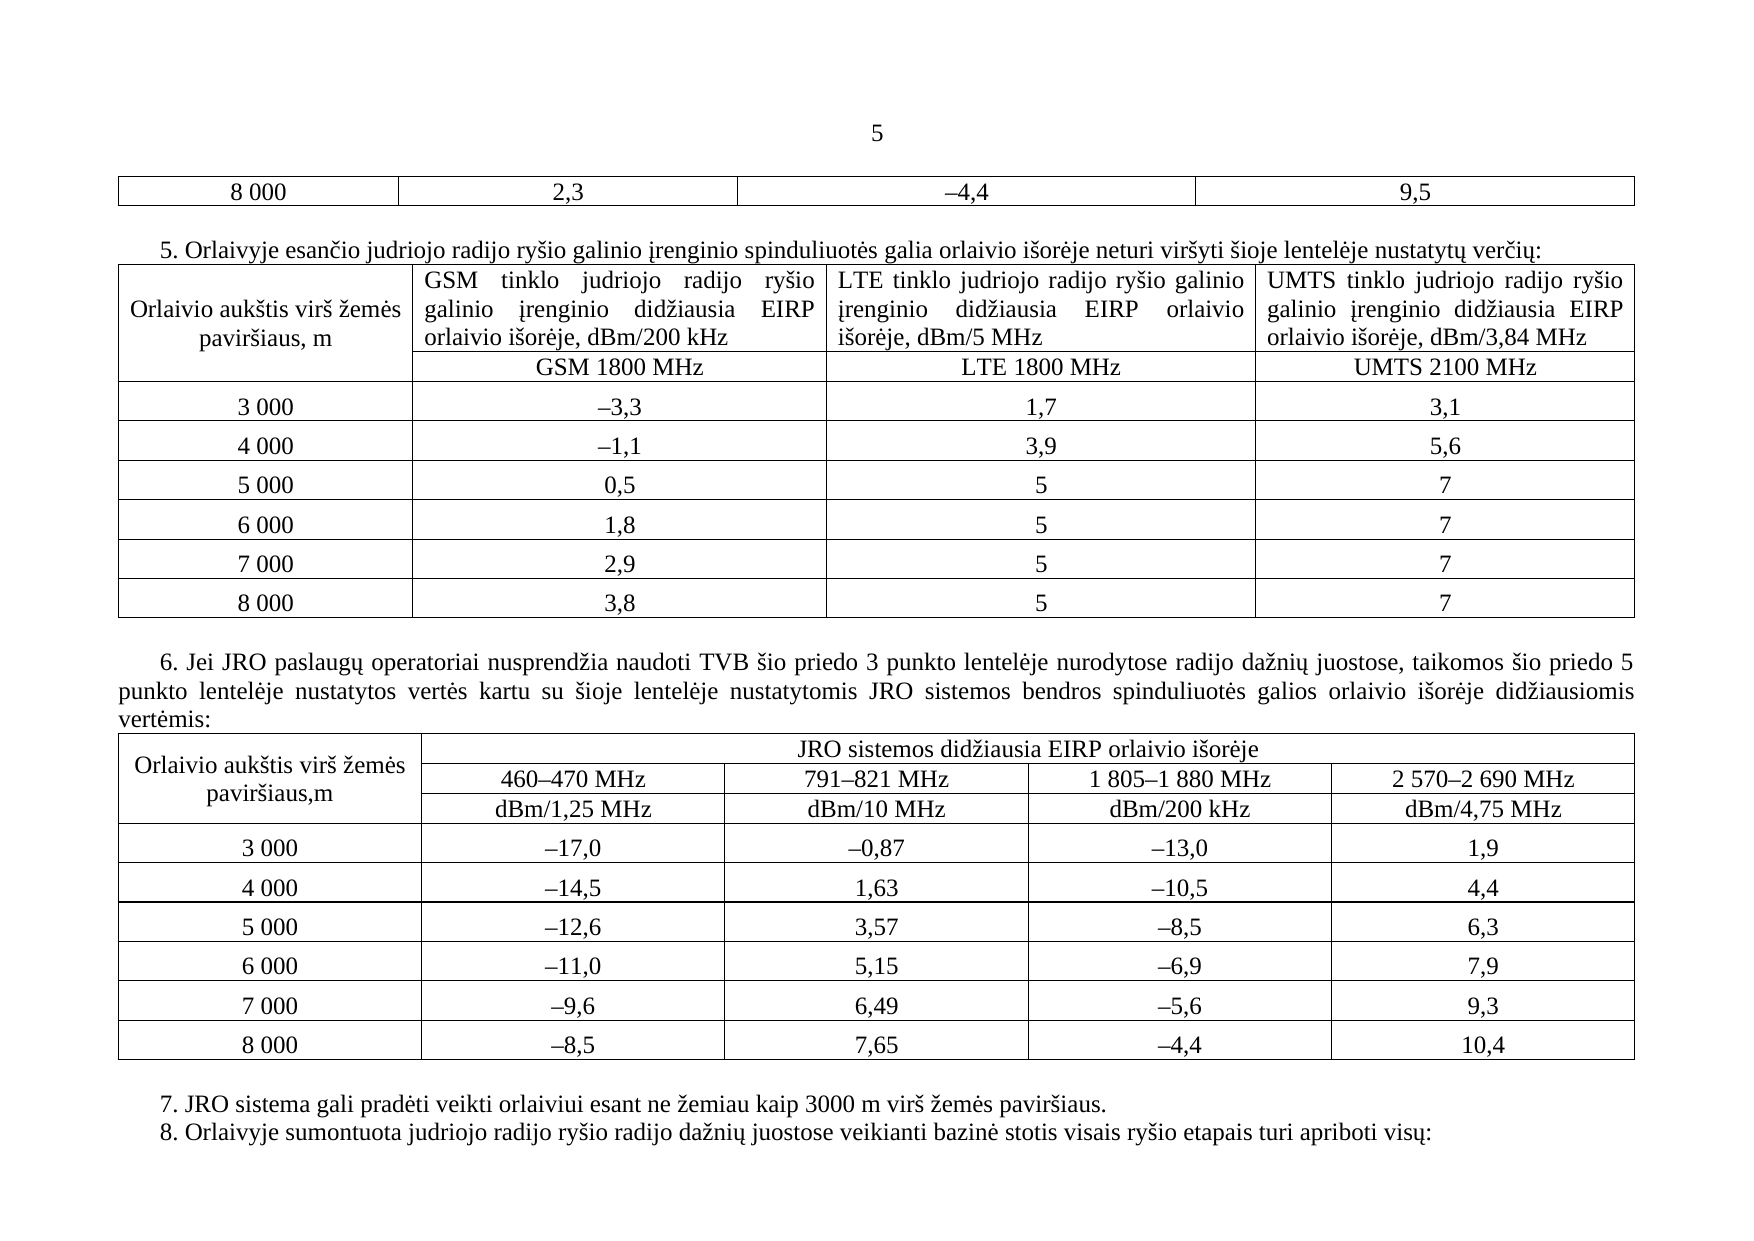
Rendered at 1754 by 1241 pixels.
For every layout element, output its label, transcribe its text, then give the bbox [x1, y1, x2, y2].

table_cell 5,15 [725, 942, 1028, 980]
table_cell –4,4 [738, 177, 1195, 205]
table_header JRO sistemos didžiausia EIRP orlaivio išorėje [422, 734, 1634, 763]
table_cell 791–821 MHz [725, 764, 1028, 793]
table_cell 6,49 [725, 981, 1028, 1019]
table_cell 9,5 [1196, 177, 1634, 205]
table_cell 5 [827, 579, 1255, 617]
table_cell 6 000 [119, 500, 412, 538]
table_cell 6,3 [1332, 903, 1634, 941]
table_cell 10,4 [1332, 1021, 1634, 1059]
table_cell –3,3 [413, 382, 826, 420]
table_cell –11,0 [422, 942, 724, 980]
table_cell –12,6 [422, 903, 724, 941]
table_cell –14,5 [422, 863, 724, 901]
table_cell 3 000 [119, 382, 412, 420]
table_cell 7,9 [1332, 942, 1634, 980]
table_cell 5 [827, 461, 1255, 499]
table_cell 5 [827, 500, 1255, 538]
table_header GSM tinklo judriojo radijo ryšio galinio įrenginio didžiausia EIRP orlaivio išorėje, dBm/200 kHz [413, 265, 826, 351]
table_header UMTS tinklo judriojo radijo ryšio galinio įrenginio didžiausia EIRP orlaivio išorėje, dBm/3,84 MHz [1256, 265, 1634, 351]
table_header Orlaivio aukštis virš žemės paviršiaus, m [119, 265, 412, 381]
table_cell 2,3 [399, 177, 737, 205]
table_cell GSM 1800 MHz [413, 352, 826, 381]
table_cell 1,8 [413, 500, 826, 538]
table_cell 5 [827, 540, 1255, 578]
table_cell 6 000 [119, 942, 421, 980]
table_cell UMTS 2100 MHz [1256, 352, 1634, 381]
table_cell –8,5 [422, 1021, 724, 1059]
text 6. Jei JRO paslaugų operatoriai nusprendžia naudoti TVB šio priedo 3 punkto lentelėje nurodytose radijo dažnių juostose, taikomos šio priedo 5 punkto lentelėje nustatytos vertės kartu su šioje lentelėje nustatytomis JRO sistemos bendros spinduliuotės galios orlaivio išorėje didžiausiomis vertėmis: [118, 647, 1636, 733]
table_cell 7 000 [119, 540, 412, 578]
table_cell 0,5 [413, 461, 826, 499]
table_cell 5 000 [119, 903, 421, 941]
table_cell 7,65 [725, 1021, 1028, 1059]
table_header Orlaivio aukštis virš žemės paviršiaus,m [119, 734, 421, 823]
table_cell LTE 1800 MHz [827, 352, 1255, 381]
table_cell dBm/1,25 MHz [422, 794, 724, 823]
table_cell –1,1 [413, 421, 826, 460]
text 8. Orlaivyje sumontuota judriojo radijo ryšio radijo dažnių juostose veikianti bazinė stotis visais ryšio etapais turi apriboti visų: [118, 1117, 1636, 1146]
table_cell 4 000 [119, 421, 412, 460]
table_cell 4 000 [119, 863, 421, 901]
table_cell 460–470 MHz [422, 764, 724, 793]
table_cell –10,5 [1029, 863, 1331, 901]
text 7. JRO sistema gali pradėti veikti orlaiviui esant ne žemiau kaip 3000 m virš žemės paviršiaus. [118, 1089, 1636, 1117]
table_cell 1 805–1 880 MHz [1029, 764, 1331, 793]
table_cell –0,87 [725, 824, 1028, 862]
table_cell 7 [1256, 461, 1634, 499]
table_cell –8,5 [1029, 903, 1331, 941]
table_cell 1,7 [827, 382, 1255, 420]
text 5. Orlaivyje esančio judriojo radijo ryšio galinio įrenginio spinduliuotės galia orlaivio išorėje neturi viršyti šioje lentelėje nustatytų verčių: [118, 235, 1636, 264]
table_cell 7 000 [119, 981, 421, 1019]
table_cell 4,4 [1332, 863, 1634, 901]
table_cell –4,4 [1029, 1021, 1331, 1059]
table_cell –17,0 [422, 824, 724, 862]
table_cell dBm/10 MHz [725, 794, 1028, 823]
table_cell –6,9 [1029, 942, 1331, 980]
table_cell 8 000 [119, 579, 412, 617]
table_cell 1,63 [725, 863, 1028, 901]
table_cell 3,57 [725, 903, 1028, 941]
table_cell 8 000 [119, 177, 398, 205]
table_header LTE tinklo judriojo radijo ryšio galinio įrenginio didžiausia EIRP orlaivio išorėje, dBm/5 MHz [827, 265, 1255, 351]
table_cell 2 570–2 690 MHz [1332, 764, 1634, 793]
table_cell 9,3 [1332, 981, 1634, 1019]
table_cell 7 [1256, 540, 1634, 578]
table_cell 8 000 [119, 1021, 421, 1059]
table_cell 3 000 [119, 824, 421, 862]
table_cell 3,8 [413, 579, 826, 617]
table_cell 7 [1256, 500, 1634, 538]
table_cell dBm/200 kHz [1029, 794, 1331, 823]
table_cell 5,6 [1256, 421, 1634, 460]
table_cell –5,6 [1029, 981, 1331, 1019]
table_cell 2,9 [413, 540, 826, 578]
table_cell –13,0 [1029, 824, 1331, 862]
table_cell 5 000 [119, 461, 412, 499]
table_cell 3,1 [1256, 382, 1634, 420]
table_cell –9,6 [422, 981, 724, 1019]
table_cell 1,9 [1332, 824, 1634, 862]
table_cell 7 [1256, 579, 1634, 617]
table_cell 3,9 [827, 421, 1255, 460]
table_cell dBm/4,75 MHz [1332, 794, 1634, 823]
